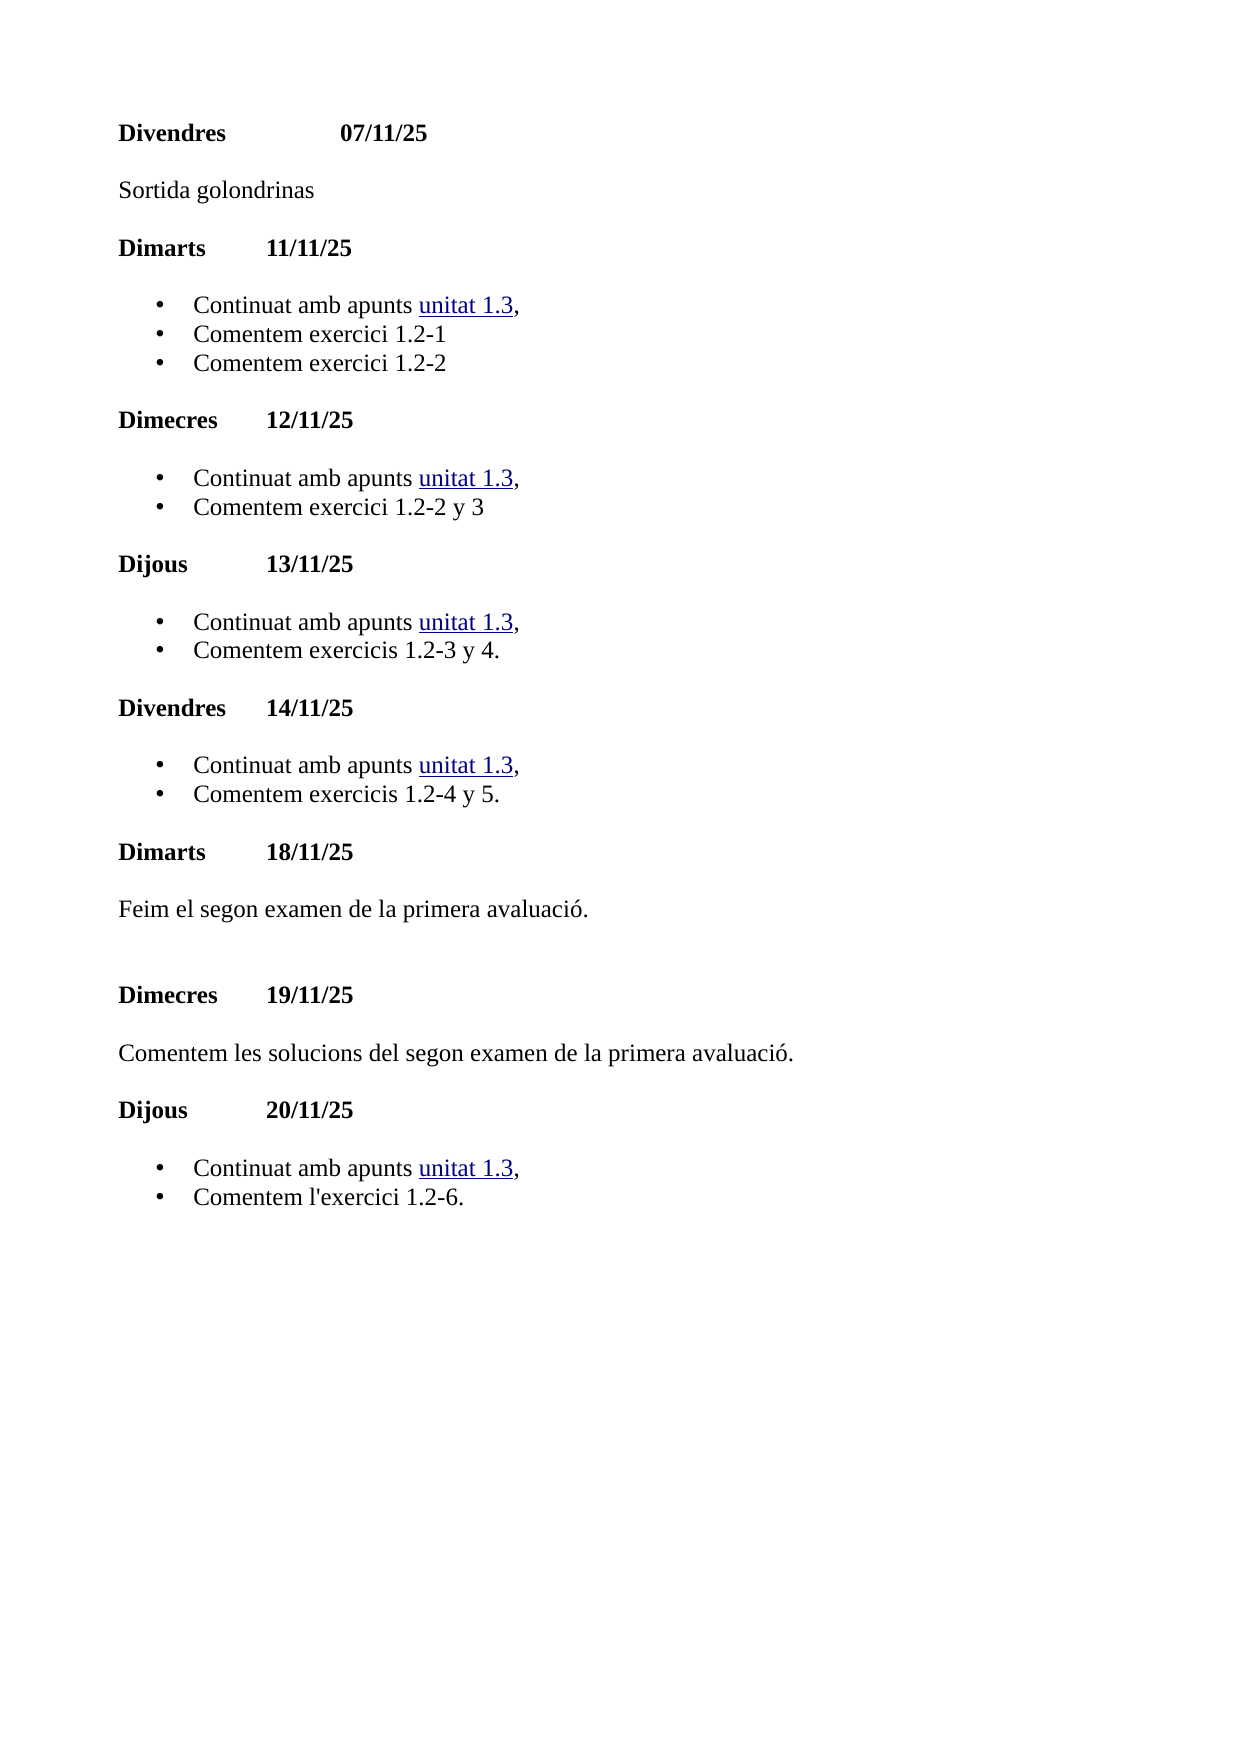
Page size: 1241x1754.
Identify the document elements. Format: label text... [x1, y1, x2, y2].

text Divendres 14/11/25 [118, 693, 1122, 722]
list Comentem exercici 1.2-2 [156, 348, 1122, 377]
list Comentem exercici 1.2-2 y 3 [156, 492, 1122, 521]
list Continuat amb apunts unitat 1.3, [156, 1153, 1122, 1182]
text Dimarts 11/11/25 [118, 233, 1122, 262]
text Divendres 07/11/25 [118, 118, 1122, 147]
list Continuat amb apunts unitat 1.3, [156, 751, 1122, 779]
list Continuat amb apunts unitat 1.3, [156, 607, 1122, 636]
text Feim el segon examen de la primera avaluació. [118, 894, 1122, 923]
list Continuat amb apunts unitat 1.3, [156, 291, 1122, 319]
list Comentem exercicis 1.2-3 y 4. [156, 636, 1122, 664]
text Dimarts 18/11/25 [118, 837, 1122, 866]
text Dimecres 12/11/25 [118, 406, 1122, 434]
list Comentem exercicis 1.2-4 y 5. [156, 779, 1122, 808]
text Dijous 13/11/25 [118, 549, 1122, 578]
text Comentem les solucions del segon examen de la primera avaluació. [118, 1038, 1122, 1067]
text Dijous 20/11/25 [118, 1096, 1122, 1124]
list Comentem l'exercici 1.2-6. [156, 1182, 1122, 1211]
list Continuat amb apunts unitat 1.3, [156, 463, 1122, 492]
list Comentem exercici 1.2-1 [156, 319, 1122, 348]
text Dimecres 19/11/25 [118, 981, 1122, 1009]
text Sortida golondrinas [118, 176, 1122, 204]
